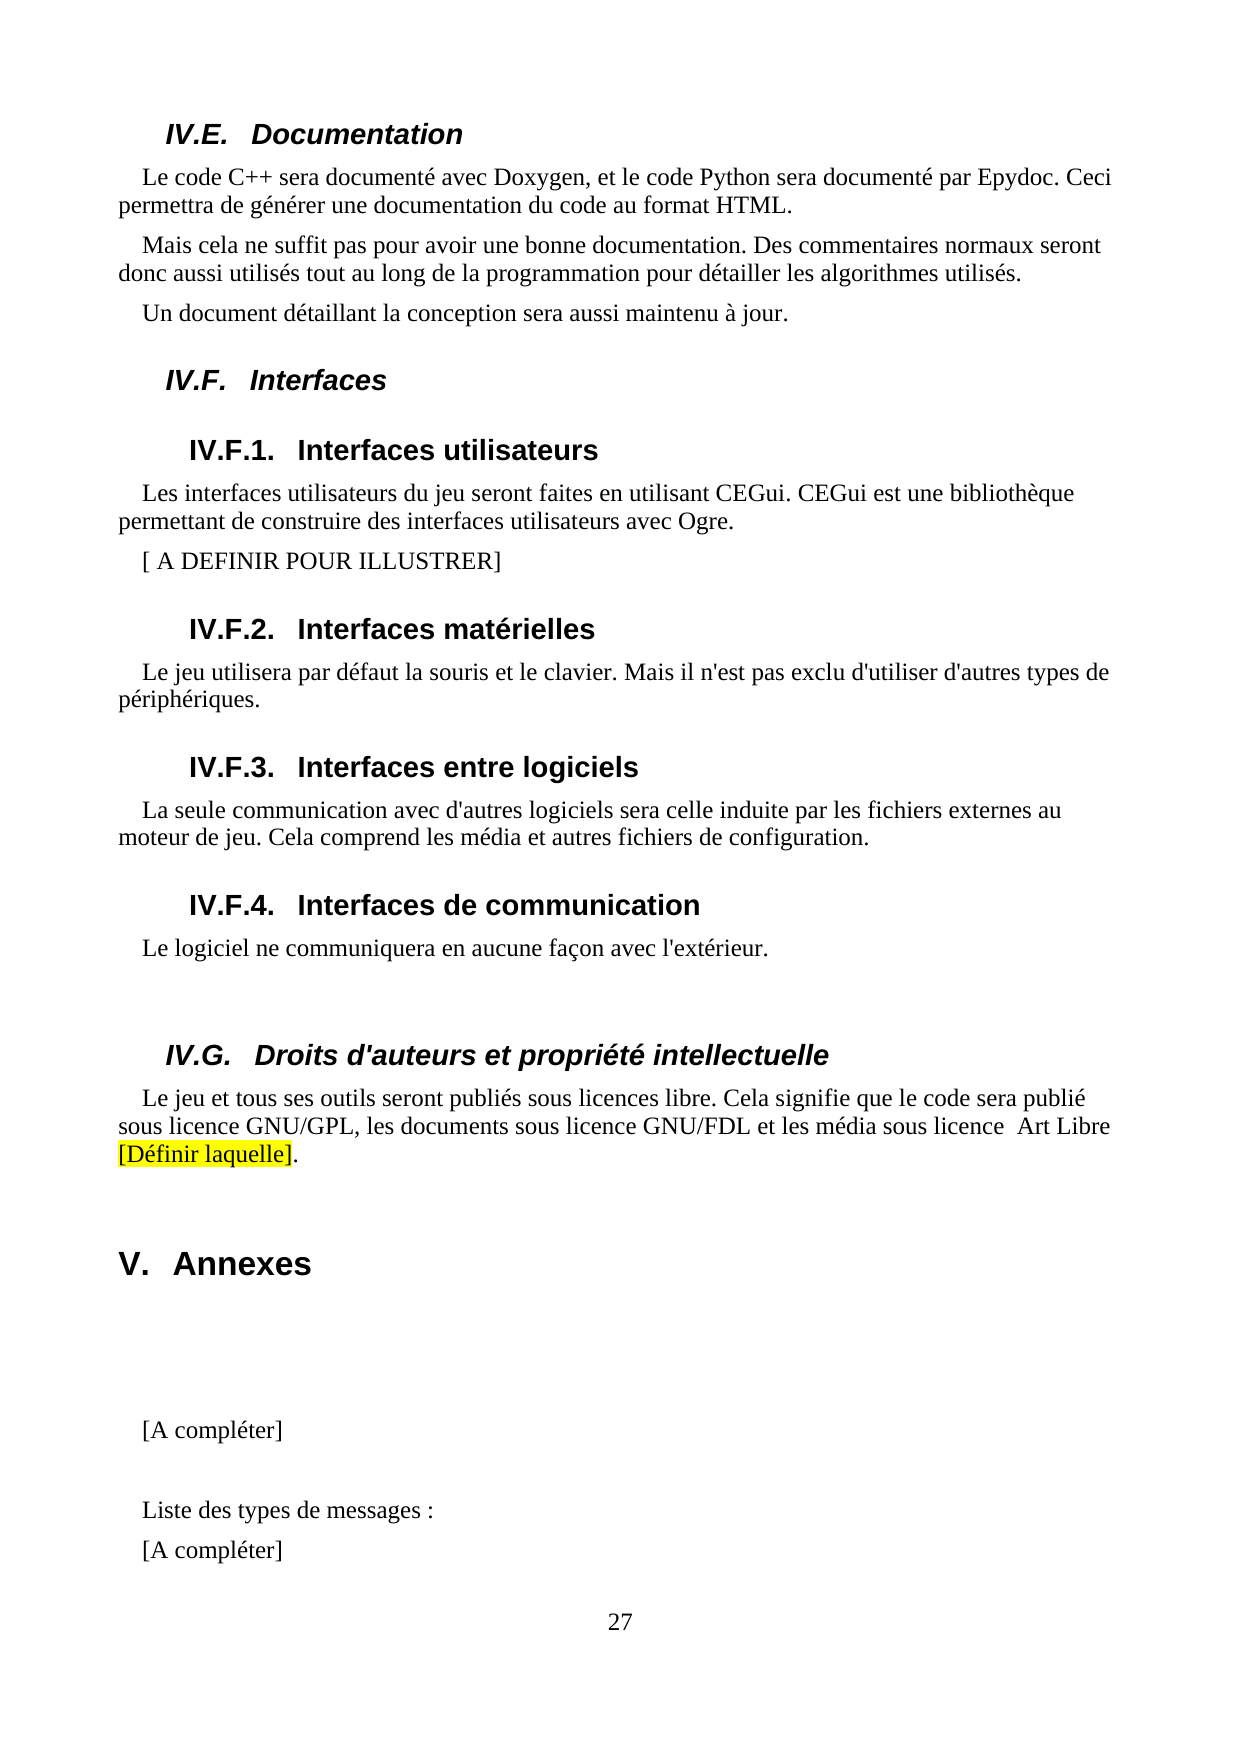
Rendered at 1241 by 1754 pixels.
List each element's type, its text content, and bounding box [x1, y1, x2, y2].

text Liste des types de messages : [118, 1496, 1122, 1524]
subtitle Droits d'auteurs et propriété intellectuelle [165, 1039, 1122, 1072]
subtitle Annexes [118, 1245, 1122, 1283]
text Les interfaces utilisateurs du jeu seront faites en utilisant CEGui. CEGui est une bibliothèque permettant de construire des interfaces utilisateurs avec Ogre. [118, 479, 1122, 535]
text Un document détaillant la conception sera aussi maintenu à jour. [118, 299, 1122, 327]
text Le code C++ sera documenté avec Doxygen, et le code Python sera documenté par Epydoc. Ceci permettra de générer une documentation du code au format HTML. [118, 163, 1122, 219]
subtitle Interfaces entre logiciels [189, 751, 1122, 783]
text [A compléter] [118, 1536, 1122, 1564]
subtitle Interfaces utilisateurs [189, 434, 1122, 467]
text [A compléter] [118, 1416, 1122, 1443]
text La seule communication avec d'autres logiciels sera celle induite par les fichiers externes au moteur de jeu. Cela comprend les média et autres fichiers de configuration. [118, 796, 1122, 851]
text Mais cela ne suffit pas pour avoir une bonne documentation. Des commentaires normaux seront donc aussi utilisés tout au long de la programmation pour détailler les algorithmes utilisés. [118, 231, 1122, 287]
subtitle Interfaces de communication [189, 889, 1122, 921]
text Le logiciel ne communiquera en aucune façon avec l'extérieur. [118, 934, 1122, 961]
subtitle Documentation [165, 118, 1122, 151]
text [ A DEFINIR POUR ILLUSTRER] [118, 547, 1122, 575]
text Le jeu utilisera par défaut la souris et le clavier. Mais il n'est pas exclu d'utiliser d'autres types de périphériques. [118, 658, 1122, 713]
subtitle Interfaces matérielles [189, 613, 1122, 645]
subtitle Interfaces [165, 364, 1122, 397]
text Le jeu et tous ses outils seront publiés sous licences libre. Cela signifie que le code sera publié sous licence GNU/GPL, les documents sous licence GNU/FDL et les média sous licence Art Libre [Définir laquelle]. [118, 1084, 1122, 1167]
